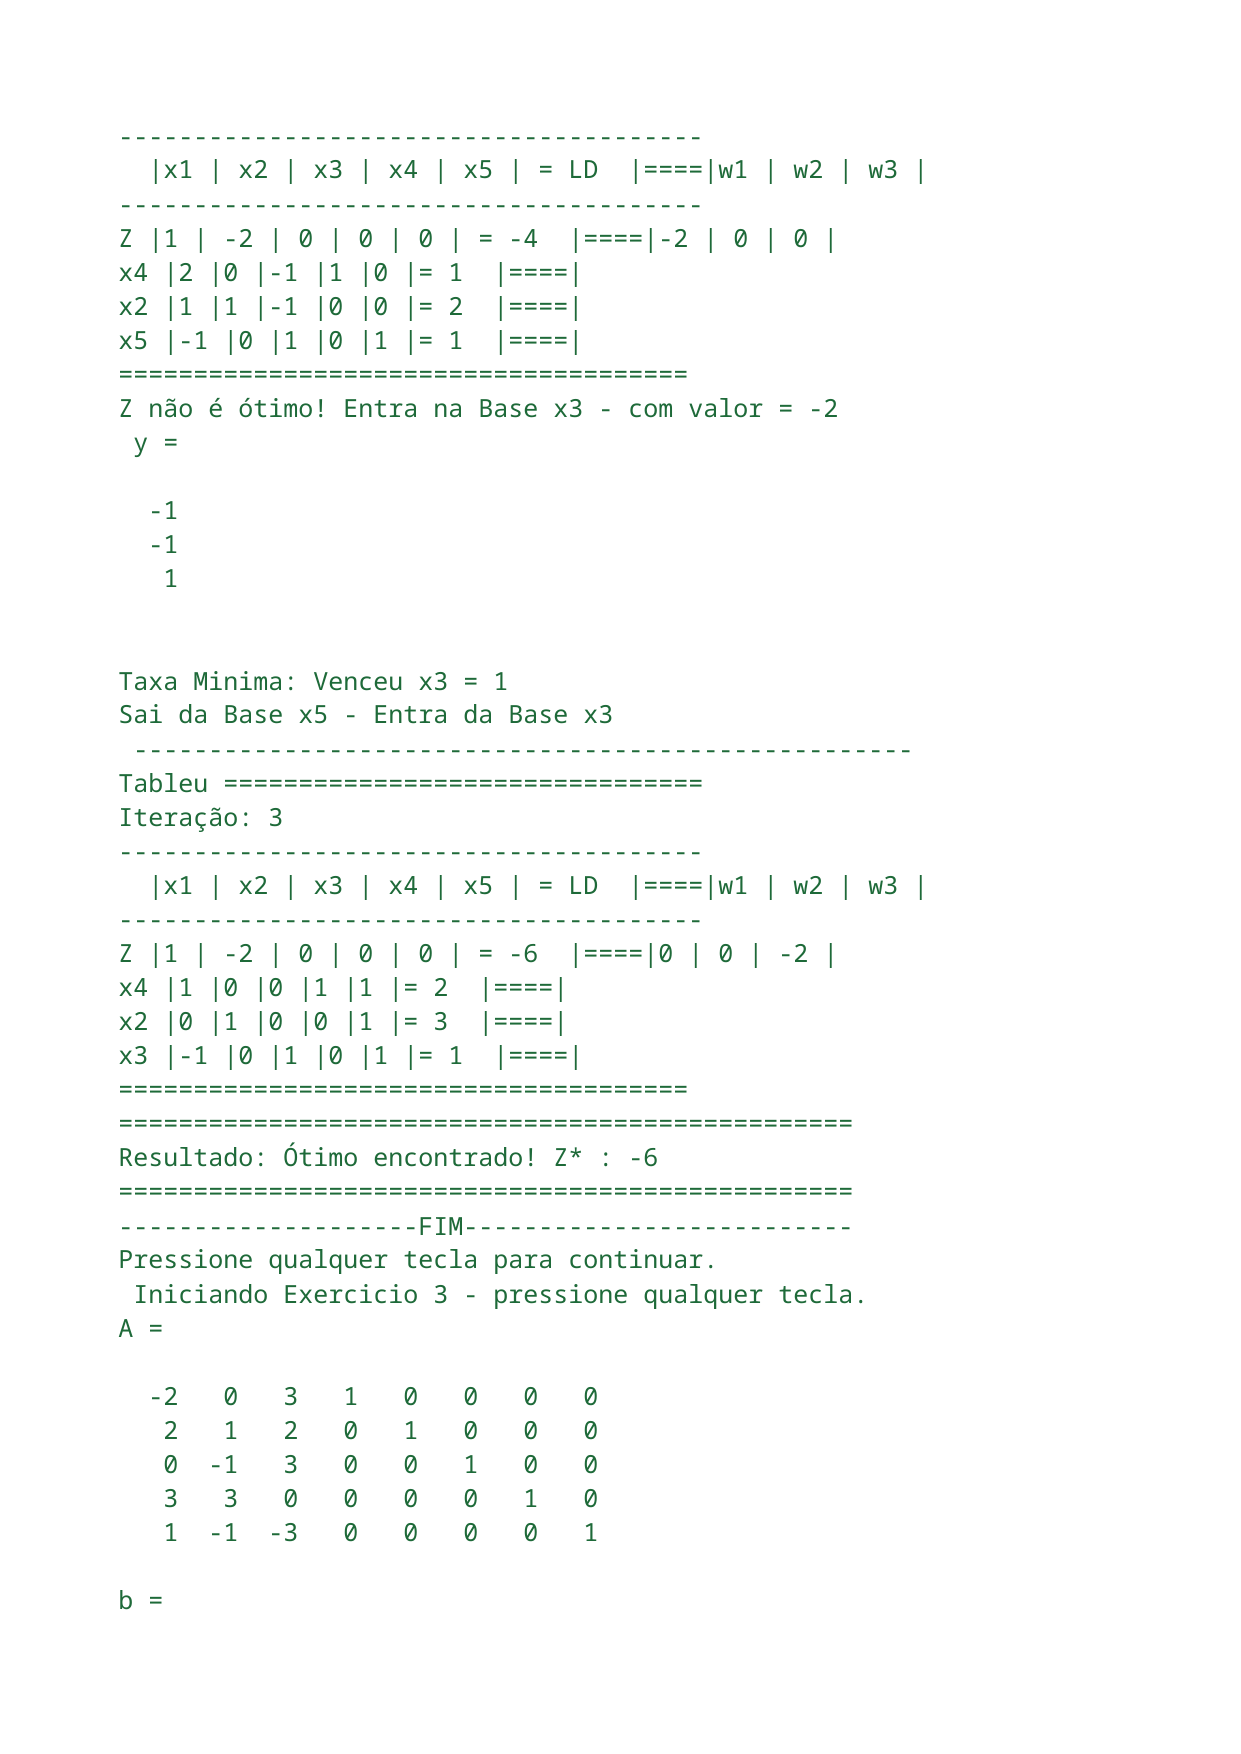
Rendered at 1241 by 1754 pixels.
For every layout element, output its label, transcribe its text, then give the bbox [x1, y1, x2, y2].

text -1 [118, 527, 1122, 561]
text ================================================= [118, 1106, 1122, 1140]
text 1 [118, 561, 1122, 595]
text x3 |-1 |0 |1 |0 |1 |= 1 |====| [118, 1038, 1122, 1072]
text ====================================== [118, 357, 1122, 391]
text b = [118, 1583, 1122, 1617]
text Tableu ================================ [118, 765, 1122, 799]
text x4 |2 |0 |-1 |1 |0 |= 1 |====| [118, 254, 1122, 288]
text ---------------------------------------------------- [118, 731, 1122, 765]
text x5 |-1 |0 |1 |0 |1 |= 1 |====| [118, 322, 1122, 357]
text --------------------------------------- [118, 833, 1122, 867]
text x2 |0 |1 |0 |0 |1 |= 3 |====| [118, 1004, 1122, 1038]
text ================================================= [118, 1174, 1122, 1208]
text Sai da Base x5 - Entra da Base x3 [118, 697, 1122, 731]
text |x1 | x2 | x3 | x4 | x5 | = LD |====|w1 | w2 | w3 | [118, 152, 1122, 186]
text Z |1 | -2 | 0 | 0 | 0 | = -6 |====|0 | 0 | -2 | [118, 936, 1122, 970]
text --------------------------------------- [118, 118, 1122, 152]
text -1 [118, 493, 1122, 527]
text Pressione qualquer tecla para continuar. [118, 1242, 1122, 1276]
text 3 3 0 0 0 0 1 0 [118, 1481, 1122, 1515]
text Iniciando Exercicio 3 - pressione qualquer tecla. [118, 1276, 1122, 1310]
text Z |1 | -2 | 0 | 0 | 0 | = -4 |====|-2 | 0 | 0 | [118, 220, 1122, 254]
text A = [118, 1310, 1122, 1344]
text --------------------------------------- [118, 186, 1122, 220]
text -2 0 3 1 0 0 0 0 [118, 1378, 1122, 1412]
text Taxa Minima: Venceu x3 = 1 [118, 663, 1122, 697]
text --------------------FIM-------------------------- [118, 1208, 1122, 1242]
text 0 -1 3 0 0 1 0 0 [118, 1447, 1122, 1481]
text x2 |1 |1 |-1 |0 |0 |= 2 |====| [118, 288, 1122, 322]
text ====================================== [118, 1072, 1122, 1106]
text y = [118, 425, 1122, 459]
text Resultado: Ótimo encontrado! Z* : -6 [118, 1140, 1122, 1174]
text Iteração: 3 [118, 799, 1122, 833]
text 2 1 2 0 1 0 0 0 [118, 1412, 1122, 1447]
text |x1 | x2 | x3 | x4 | x5 | = LD |====|w1 | w2 | w3 | [118, 867, 1122, 902]
text --------------------------------------- [118, 902, 1122, 936]
text Z não é ótimo! Entra na Base x3 - com valor = -2 [118, 391, 1122, 425]
text 1 -1 -3 0 0 0 0 1 [118, 1515, 1122, 1549]
text x4 |1 |0 |0 |1 |1 |= 2 |====| [118, 970, 1122, 1004]
